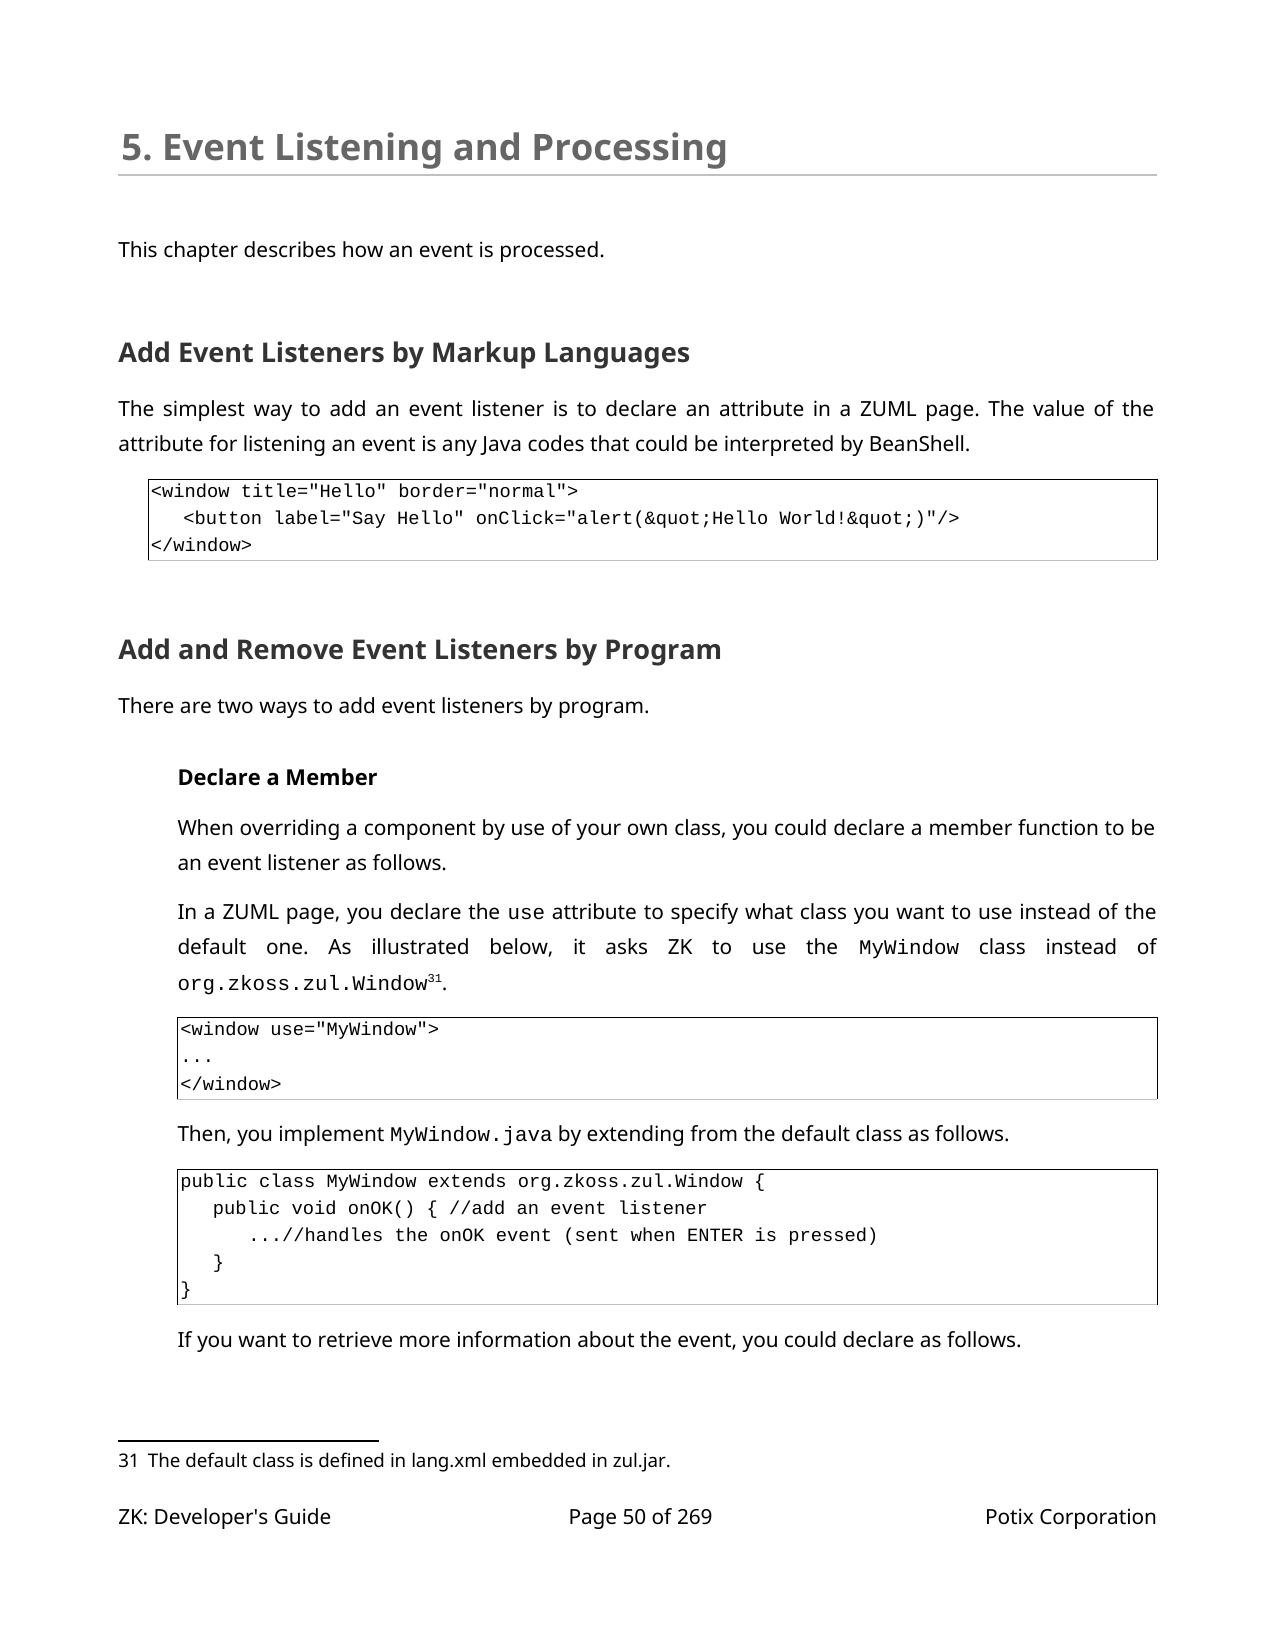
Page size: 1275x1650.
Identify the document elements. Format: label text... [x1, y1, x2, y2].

text <window use="MyWindow"> [178, 1018, 1157, 1041]
text </window> [178, 1071, 1157, 1099]
subtitle 5. Event Listening and Processing [118, 118, 1157, 174]
text </window> [149, 533, 1157, 560]
text } [178, 1250, 1157, 1274]
text public class MyWindow extends org.zkoss.zul.Window { [178, 1170, 1157, 1193]
text The simplest way to add an event listener is to declare an attribute in a ZUML page. The value of the attribute for listening an event is any Java codes that could be interpreted by BeanShell. [118, 394, 1157, 458]
text public void onOK() { //add an event listener [178, 1196, 1157, 1220]
text If you want to retrieve more information about the event, you could declare as follows. [177, 1325, 1157, 1353]
text <window title="Hello" border="normal"> [149, 480, 1157, 503]
subtitle Add and Remove Event Listeners by Program [118, 631, 1157, 668]
text When overriding a component by use of your own class, you could declare a member function to be an event listener as follows. [177, 813, 1157, 876]
text ...//handles the onOK event (sent when ENTER is pressed) [178, 1223, 1157, 1247]
text This chapter describes how an event is processed. [118, 235, 1157, 263]
text There are two ways to add event listeners by program. [118, 691, 1157, 719]
text Then, you implement MyWindow.java by extending from the default class as follows. [177, 1119, 1157, 1148]
subtitle Declare a Member [177, 762, 1157, 792]
subtitle Add Event Listeners by Markup Languages [118, 334, 1157, 371]
text The default class is defined in lang.xml embedded in zul.jar. [118, 1447, 1157, 1473]
text In a ZUML page, you declare the use attribute to specify what class you want to use instead of the default one. As illustrated below, it asks ZK to use the MyWindow class instead of org.zkoss.zul.Window. [177, 897, 1157, 996]
text <button label="Say Hello" onClick="alert(&quot;Hello World!&quot;)"/> [149, 506, 1157, 530]
text } [178, 1277, 1157, 1304]
text ... [178, 1044, 1157, 1068]
